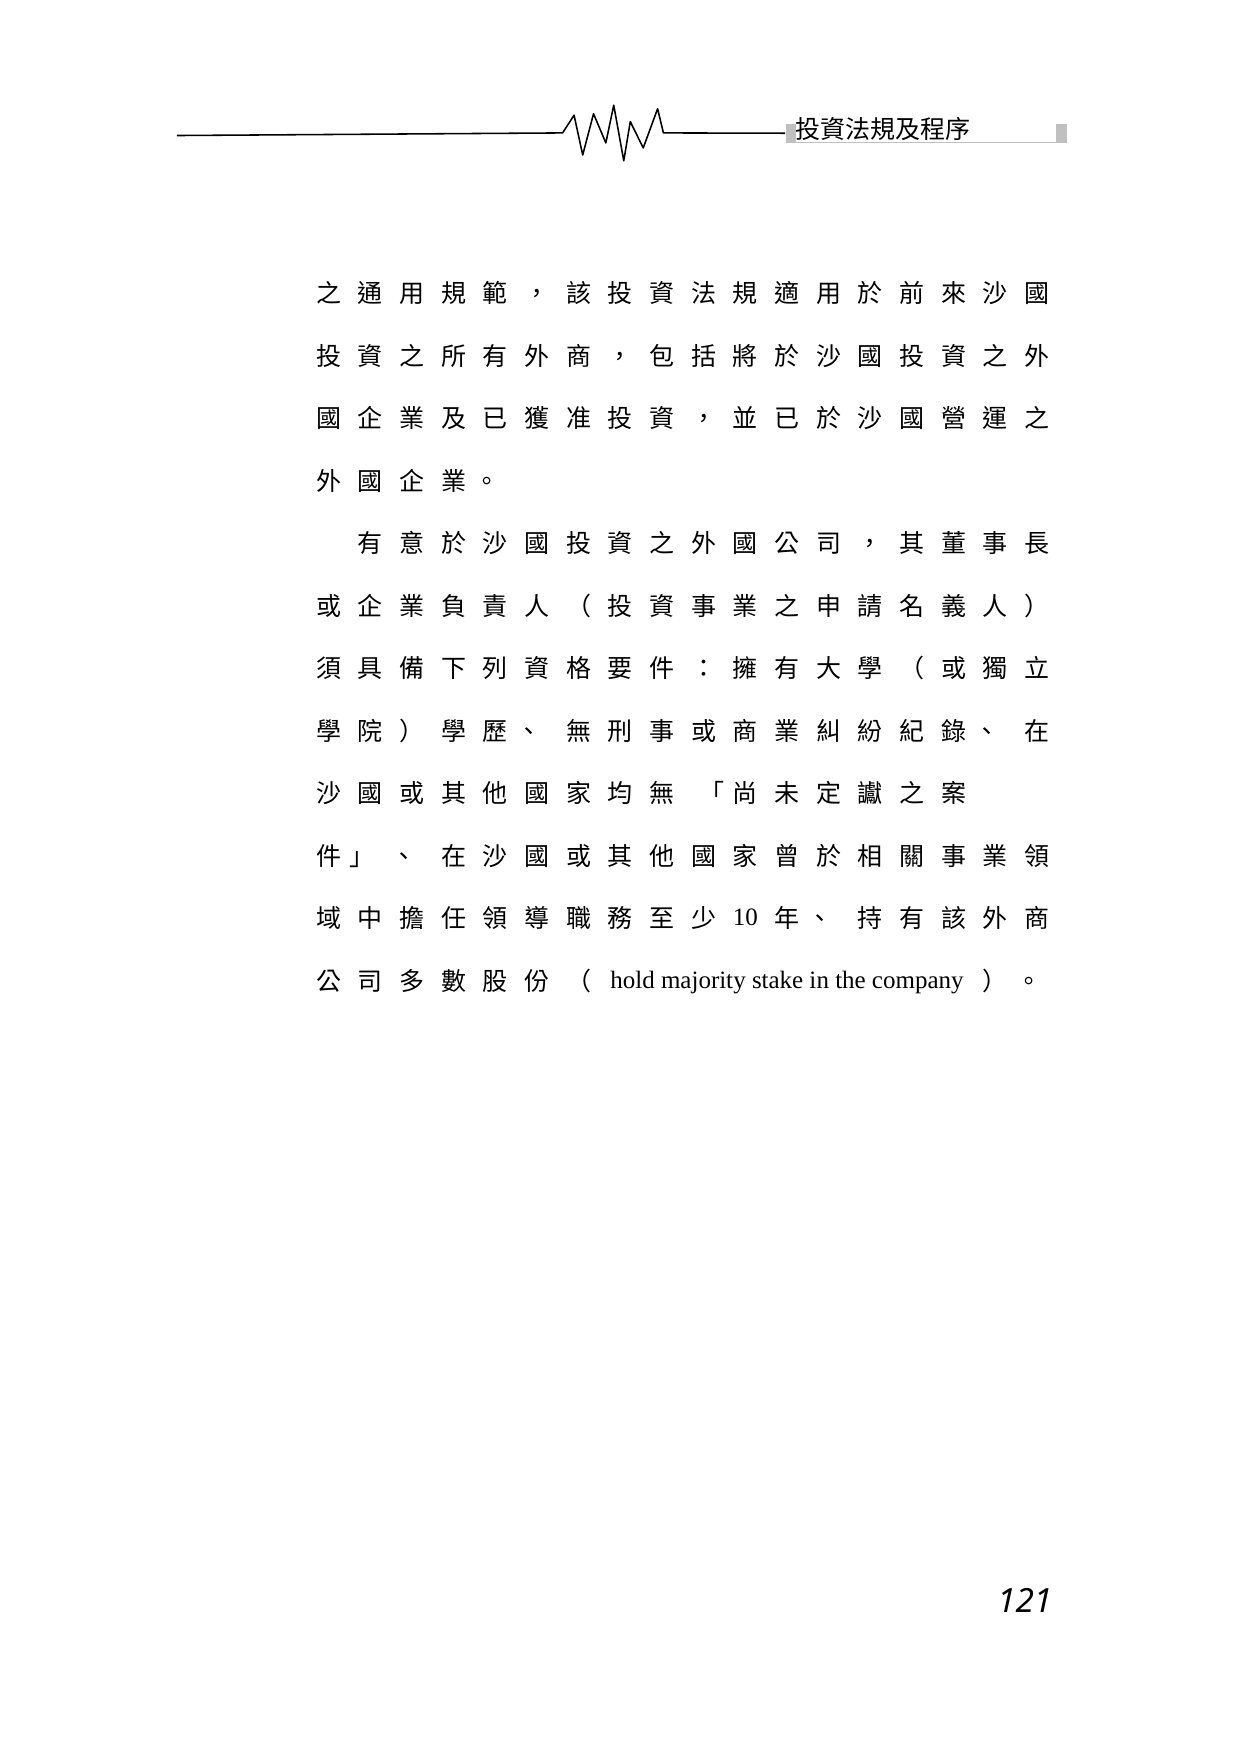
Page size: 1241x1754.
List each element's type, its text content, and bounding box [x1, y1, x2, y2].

text 之通用規範，該投資法規適用於前來沙國投資之所有外商，包括將於沙國投資之外國企業及已獲准投資，並已於沙國營運之外國企業。 [281, 250, 1058, 500]
text 有意於沙國投資之外國公司，其董事長或企業負責人（投資事業之申請名義人）須具備下列資格要件：擁有大學（或獨立學院）學歷、無刑事或商業糾紛紀錄、在沙國或其他國家均無「尚未定讞之案件」、在沙國或其他國家曾於相關事業領域中擔任領導職務至少10年、持有該外商公司多數股份（hold majority stake in the company）。 [281, 500, 1058, 1000]
